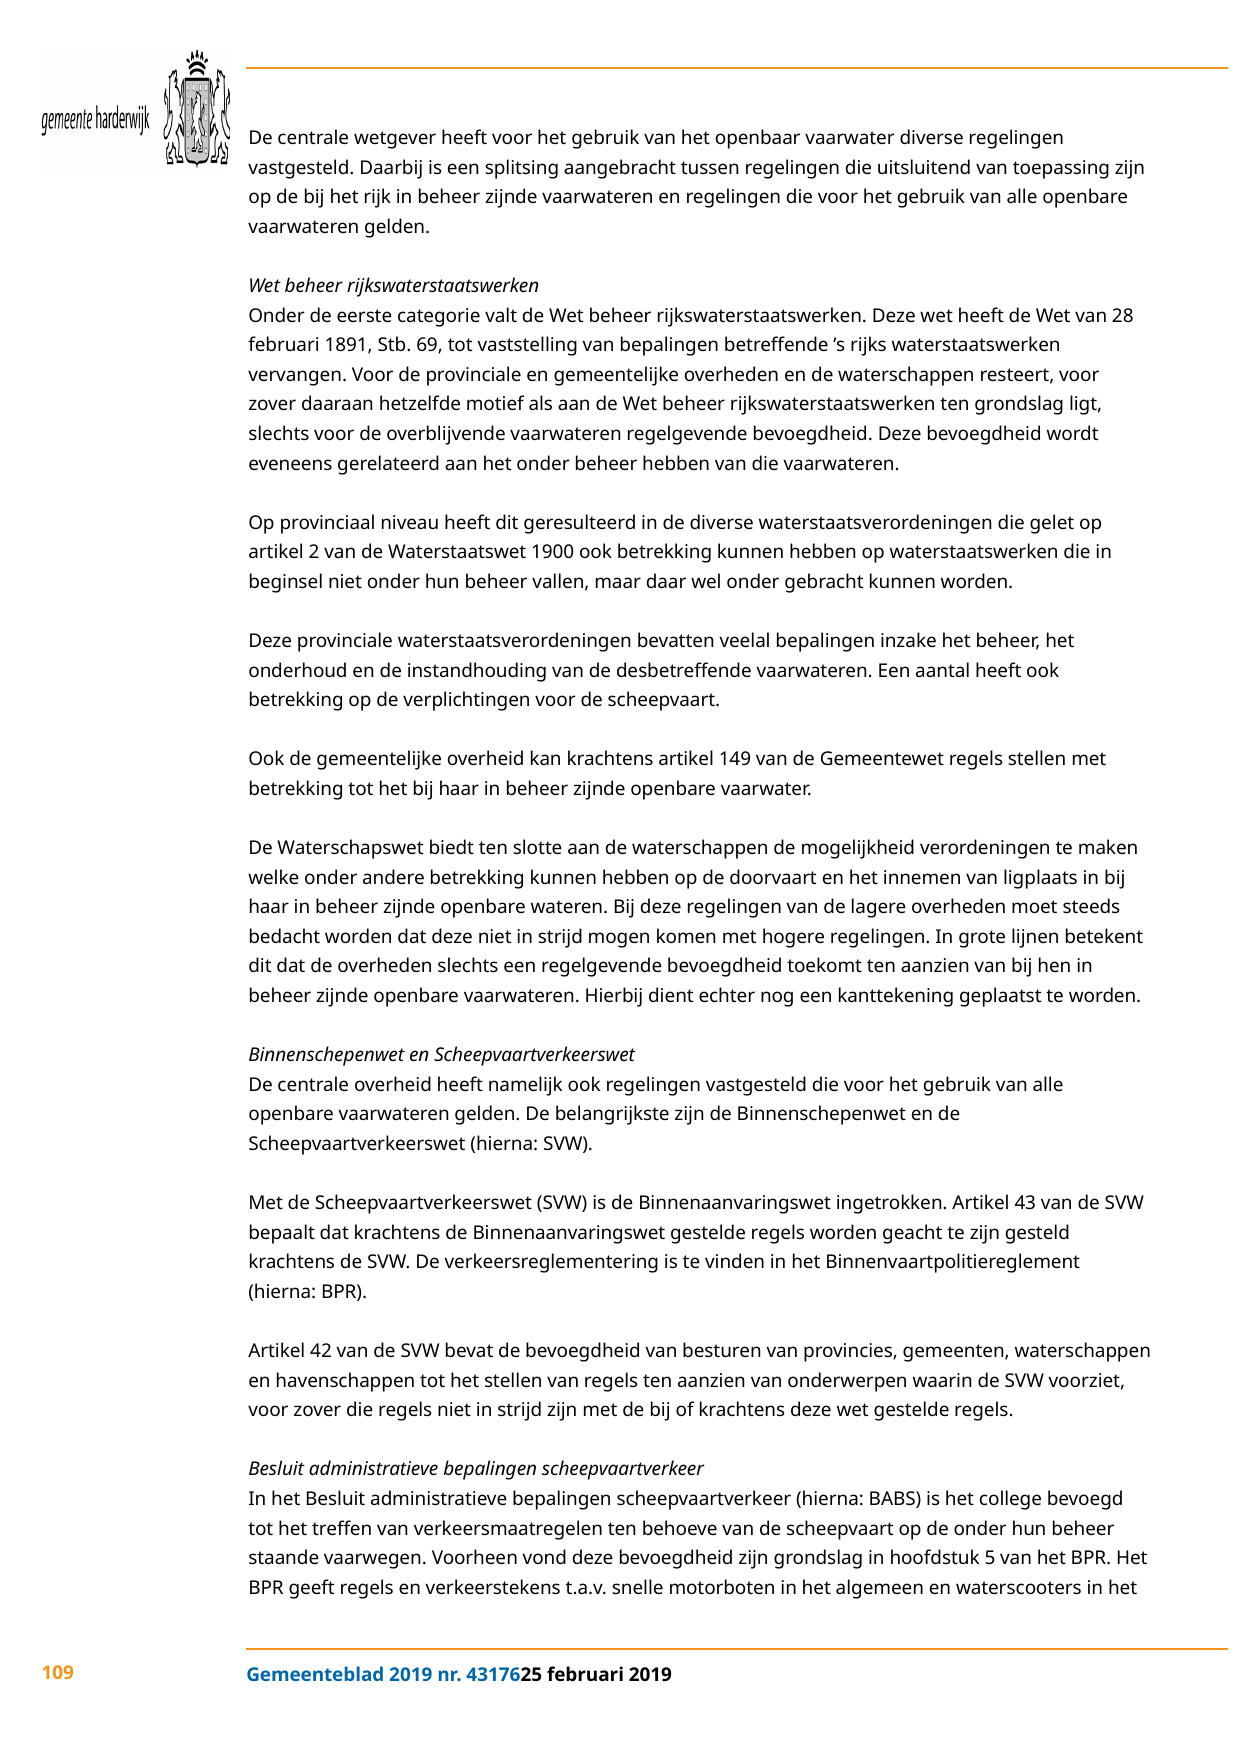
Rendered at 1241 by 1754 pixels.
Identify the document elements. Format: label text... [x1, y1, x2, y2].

text De centrale wetgever heeft voor het gebruik van het openbaar vaarwater diverse regelingen vastgesteld. Daarbij is een splitsing aangebracht tussen regelingen die uitsluitend van toepassing zijn op de bij het rijk in beheer zijnde vaarwateren en regelingen die voor het gebruik van alle openbare vaarwateren gelden. [248, 124, 1152, 239]
text Ook de gemeentelijke overheid kan krachtens artikel 149 van de Gemeentewet regels stellen met betrekking tot het bij haar in beheer zijnde openbare vaarwater. [248, 746, 1152, 801]
text Binnenschepenwet en Scheepvaartverkeerswet [248, 1041, 1152, 1067]
text Artikel 42 van de SVW bevat de bevoegdheid van besturen van provincies, gemeenten, waterschappen en havenschappen tot het stellen van regels ten aanzien van onderwerpen waarin de SVW voorziet, voor zover die regels niet in strijd zijn met de bij of krachtens deze wet gestelde regels. [248, 1337, 1152, 1422]
text Met de Scheepvaartverkeerswet (SVW) is de Binnenaanvaringswet ingetrokken. Artikel 43 van de SVW bepaalt dat krachtens de Binnenaanvaringswet gestelde regels worden geacht te zijn gesteld krachtens de SVW. De verkeersreglementering is te vinden in het Binnenvaartpolitiereglement (hierna: BPR). [248, 1189, 1152, 1304]
text Besluit administratieve bepalingen scheepvaartverkeer [248, 1456, 1152, 1481]
text De Waterschapswet biedt ten slotte aan de waterschappen de mogelijkheid verordeningen te maken welke onder andere betrekking kunnen hebben op de doorvaart en het innemen van ligplaats in bij haar in beheer zijnde openbare wateren. Bij deze regelingen van de lagere overheden moet steeds bedacht worden dat deze niet in strijd mogen komen met hogere regelingen. In grote lijnen betekent dit dat de overheden slechts een regelgevende bevoegdheid toekomt ten aanzien van bij hen in beheer zijnde openbare vaarwateren. Hierbij dient echter nog een kanttekening geplaatst te worden. [248, 834, 1152, 1008]
text Wet beheer rijkswaterstaatswerken [248, 272, 1152, 298]
text Deze provinciale waterstaatsverordeningen bevatten veelal bepalingen inzake het beheer, het onderhoud en de instandhouding van de desbetreffende vaarwateren. Een aantal heeft ook betrekking op de verplichtingen voor de scheepvaart. [248, 627, 1152, 712]
text De centrale overheid heeft namelijk ook regelingen vastgesteld die voor het gebruik van alle openbare vaarwateren gelden. De belangrijkste zijn de Binnenschepenwet en de Scheepvaartverkeerswet (hierna: SVW). [248, 1071, 1152, 1156]
text Op provinciaal niveau heeft dit geresulteerd in de diverse waterstaatsverordeningen die gelet op artikel 2 van de Waterstaatswet 1900 ook betrekking kunnen hebben op waterstaatswerken die in beginsel niet onder hun beheer vallen, maar daar wel onder gebracht kunnen worden. [248, 509, 1152, 594]
text In het Besluit administratieve bepalingen scheepvaartverkeer (hierna: BABS) is het college bevoegd tot het treffen van verkeersmaatregelen ten behoeve van de scheepvaart op de onder hun beheer staande vaarwegen. Voorheen vond deze bevoegdheid zijn grondslag in hoofdstuk 5 van het BPR. Het BPR geeft regels en verkeerstekens t.a.v. snelle motorboten in het algemeen en waterscooters in het [248, 1485, 1152, 1600]
picture [41, 47, 231, 172]
text Onder de eerste categorie valt de Wet beheer rijkswaterstaatswerken. Deze wet heeft de Wet van 28 februari 1891, Stb. 69, tot vaststelling van bepalingen betreffende ’s rijks waterstaatswerken vervangen. Voor de provinciale en gemeentelijke overheden en de waterschappen resteert, voor zover daaraan hetzelfde motief als aan de Wet beheer rijkswaterstaatswerken ten grondslag ligt, slechts voor de overblijvende vaarwateren regelgevende bevoegdheid. Deze bevoegdheid wordt eveneens gerelateerd aan het onder beheer hebben van die vaarwateren. [248, 302, 1152, 476]
